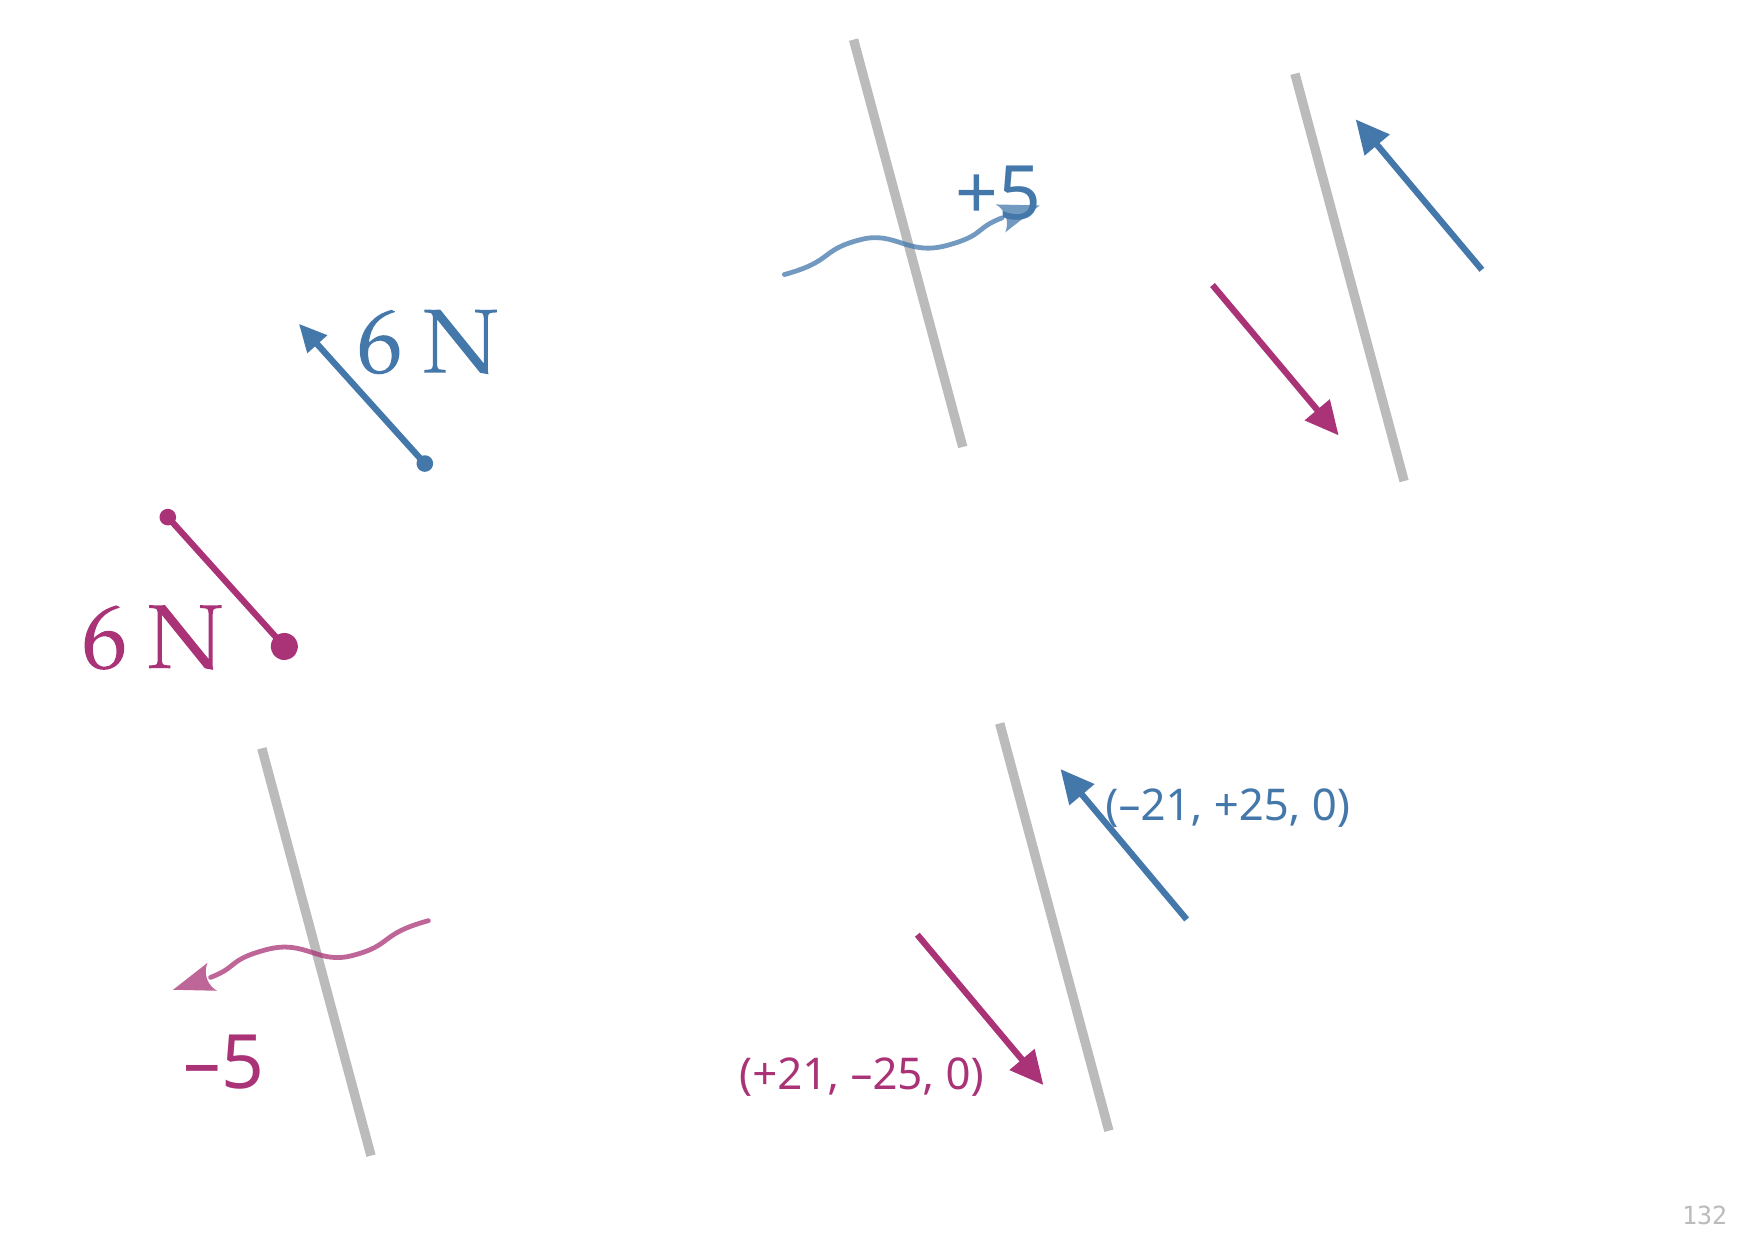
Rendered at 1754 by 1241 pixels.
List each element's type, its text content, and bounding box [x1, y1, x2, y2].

text_box –5 [169, 990, 274, 1088]
text_box [149, 605, 222, 670]
text_box (–21, +25, 0) [1090, 760, 1379, 826]
text_box +5 [940, 121, 1054, 219]
text_box [359, 309, 400, 375]
text_box (+21, –25, 0) [724, 1029, 1013, 1096]
text_box [424, 309, 497, 375]
text_box [84, 605, 125, 670]
